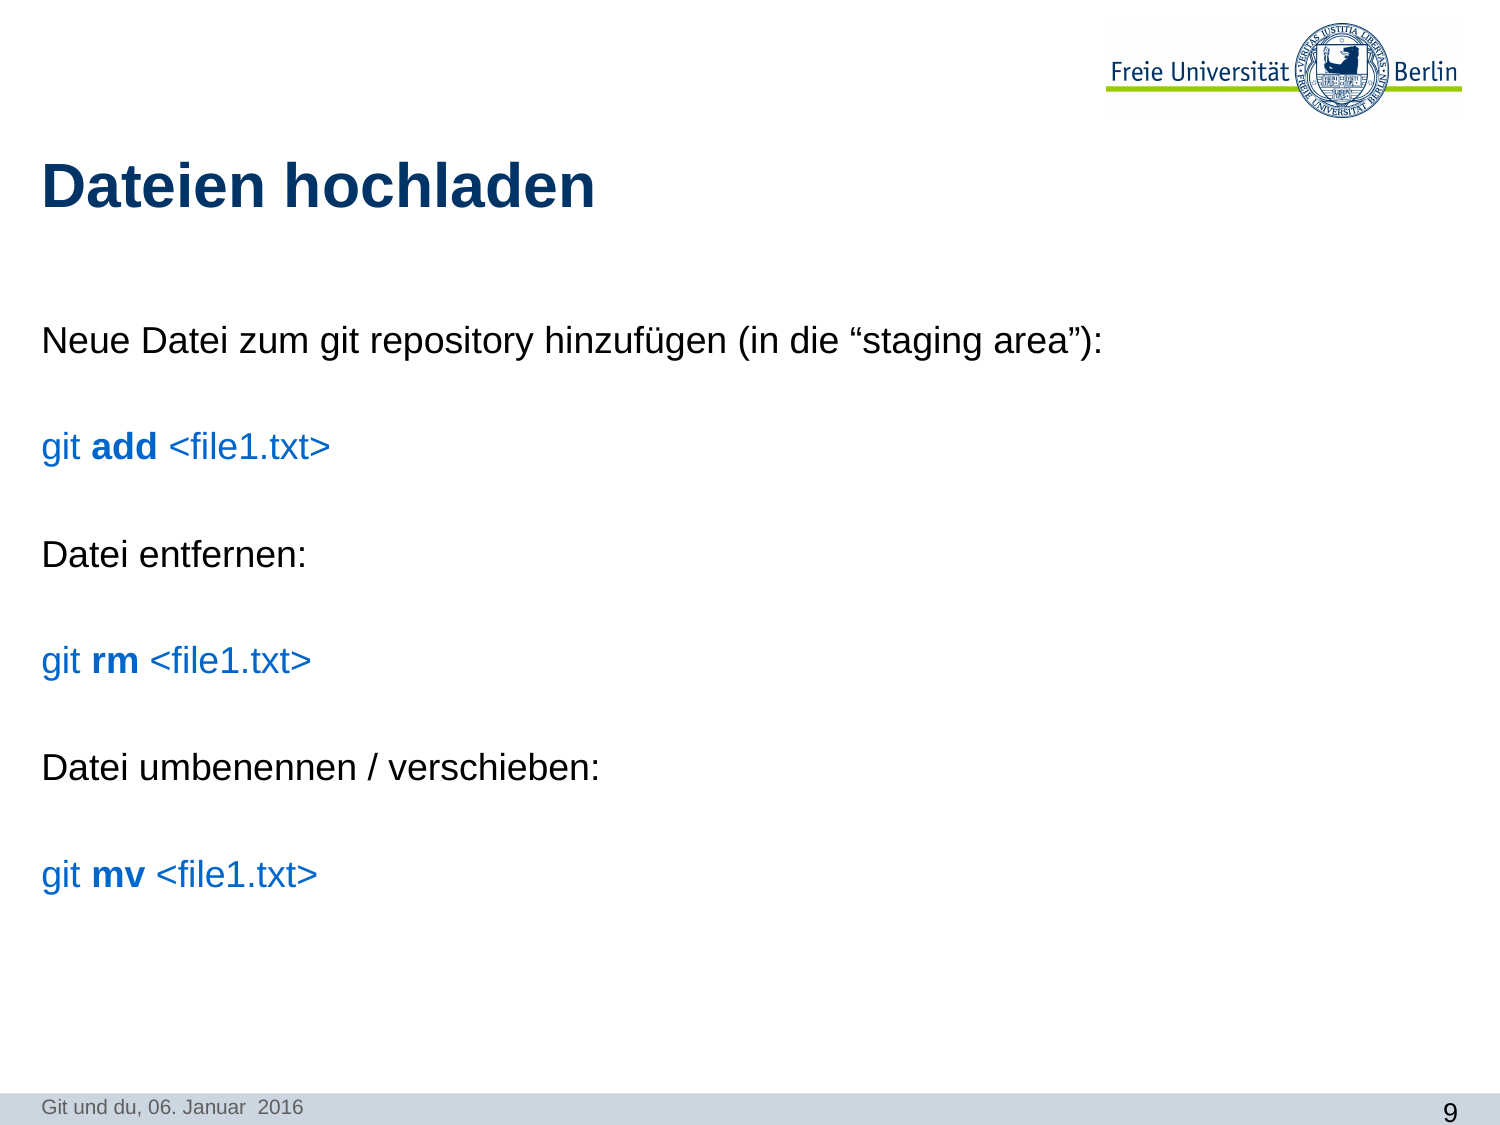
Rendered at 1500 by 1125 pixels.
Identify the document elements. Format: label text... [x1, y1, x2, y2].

picture [1106, 23, 1462, 118]
title Dateien hochladen [41, 150, 1460, 221]
list Neue Datei zum git repository hinzufügen (in die “staging area”): git add <file1.txt> Datei entfernen: git rm <file1.txt> Datei umbenennen / verschieben: git mv <file1.txt> [41, 265, 1460, 1064]
